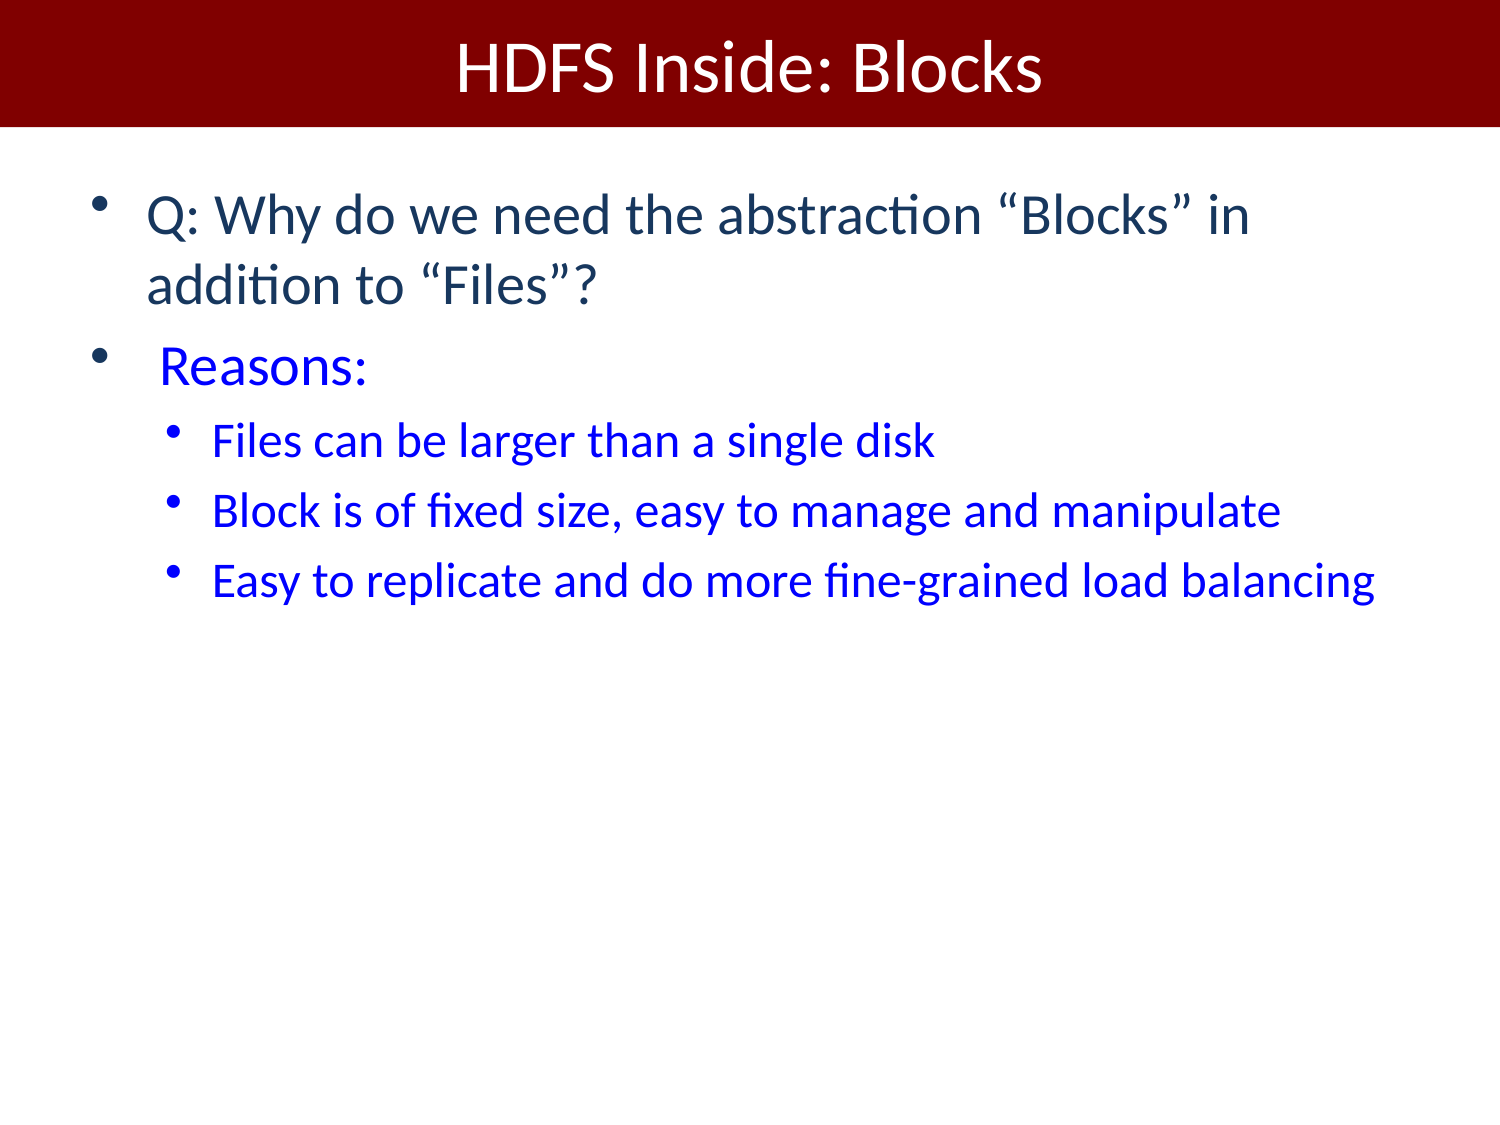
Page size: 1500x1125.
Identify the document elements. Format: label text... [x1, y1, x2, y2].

title HDFS Inside: Blocks [0, 0, 1500, 128]
list Q: Why do we need the abstraction “Blocks” in addition to “Files”? Reasons: Files can be larger than a single disk Block is of fixed size, easy to manage and manipulate Easy to replicate and do more fine-grained load balancing [75, 168, 1425, 1005]
